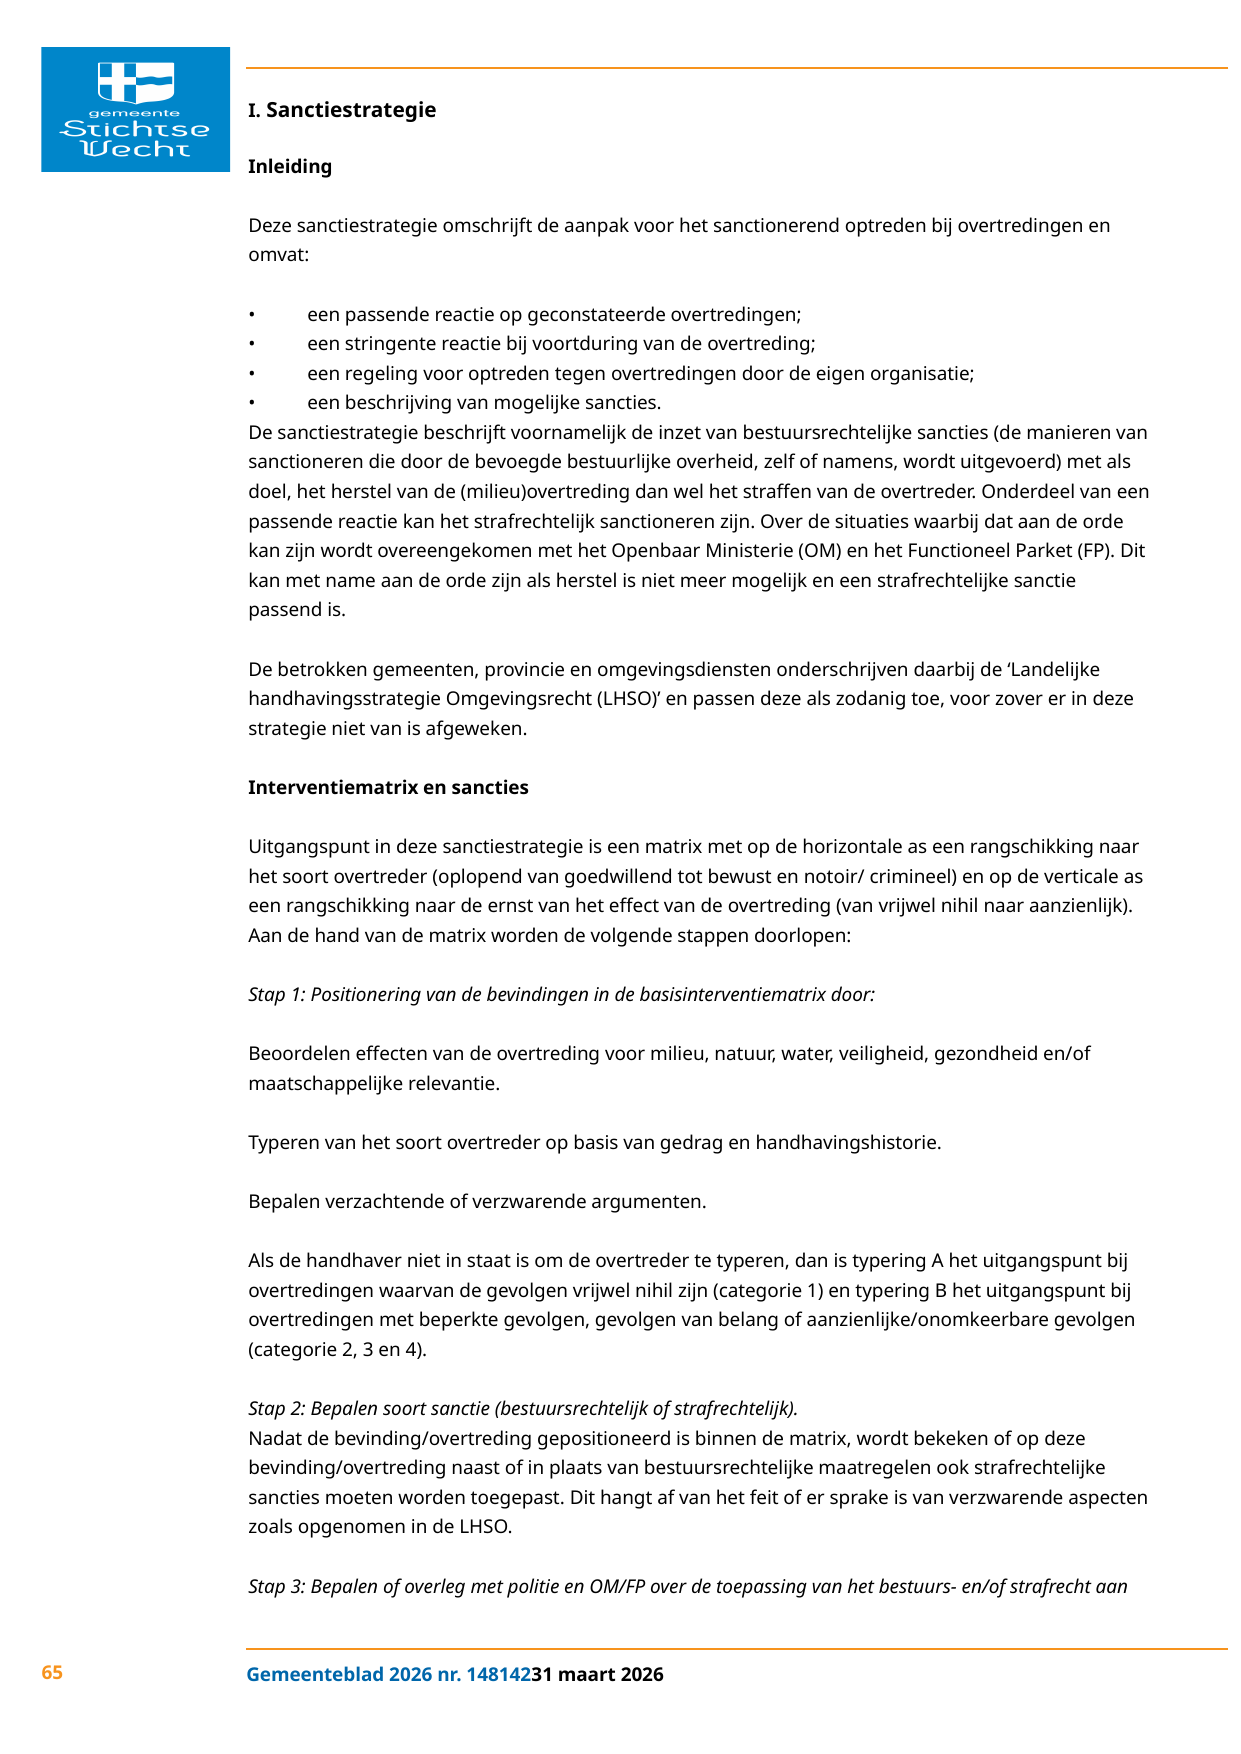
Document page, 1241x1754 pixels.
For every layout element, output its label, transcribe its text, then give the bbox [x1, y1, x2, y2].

list een regeling voor optreden tegen overtredingen door de eigen organisatie; [248, 360, 1152, 386]
text Als de handhaver niet in staat is om de overtreder te typeren, dan is typering A het uitgangspunt bij overtredingen waarvan de gevolgen vrijwel nihil zijn (categorie 1) en typering B het uitgangspunt bij overtredingen met beperkte gevolgen, gevolgen van belang of aanzienlijke/onomkeerbare gevolgen (categorie 2, 3 en 4). [248, 1247, 1152, 1362]
text Stap 1: Positionering van de bevindingen in de basisinterventiematrix door: [248, 981, 1152, 1007]
list een beschrijving van mogelijke sancties. [248, 389, 1152, 415]
list een stringente reactie bij voortduring van de overtreding; [248, 330, 1152, 356]
text Inleiding [248, 153, 1152, 179]
text Deze sanctiestrategie omschrijft de aanpak voor het sanctionerend optreden bij overtredingen en omvat: [248, 212, 1152, 267]
text Typeren van het soort overtreder op basis van gedrag en handhavingshistorie. [248, 1129, 1152, 1155]
picture [99, 63, 135, 101]
text De sanctiestrategie beschrijft voornamelijk de inzet van bestuursrechtelijke sancties (de manieren van sanctioneren die door de bevoegde bestuurlijke overheid, zelf of namens, wordt uitgevoerd) met als doel, het herstel van de (milieu)overtreding dan wel het straffen van de overtreder. Onderdeel van een passende reactie kan het strafrechtelijk sanctioneren zijn. Over de situaties waarbij dat aan de orde kan zijn wordt overeengekomen met het Openbaar Ministerie (OM) en het Functioneel Parket (FP). Dit kan met name aan de orde zijn als herstel is niet meer mogelijk en een strafrechtelijke sanctie passend is. [248, 419, 1152, 622]
text Bepalen verzachtende of verzwarende argumenten. [248, 1188, 1152, 1214]
text Uitgangspunt in deze sanctiestrategie is een matrix met op de horizontale as een rangschikking naar het soort overtreder (oplopend van goedwillend tot bewust en notoir/ crimineel) en op de verticale as een rangschikking naar de ernst van het effect van de overtreding (van vrijwel nihil naar aanzienlijk). Aan de hand van de matrix worden de volgende stappen doorlopen: [248, 833, 1152, 948]
text Stap 2: Bepalen soort sanctie (bestuursrechtelijk of strafrechtelijk). [248, 1395, 1152, 1421]
text Stap 3: Bepalen of overleg met politie en OM/FP over de toepassing van het bestuurs- en/of strafrecht aan [248, 1573, 1152, 1599]
text De betrokken gemeenten, provincie en omgevingsdiensten onderschrijven daarbij de ‘Landelijke handhavingsstrategie Omgevingsrecht (LHSO)’ en passen deze als zodanig toe, voor zover er in deze strategie niet van is afgeweken. [248, 656, 1152, 741]
text Interventiematrix en sancties [248, 774, 1152, 800]
picture [137, 63, 174, 103]
text Beoordelen effecten van de overtreding voor milieu, natuur, water, veiligheid, gezondheid en/of maatschappelijke relevantie. [248, 1040, 1152, 1096]
text I. Sanctiestrategie [248, 95, 1152, 123]
list een passende reactie op geconstateerde overtredingen; [248, 301, 1152, 327]
text Nadat de bevinding/overtreding gepositioneerd is binnen de matrix, wordt bekeken of op deze bevinding/overtreding naast of in plaats van bestuursrechtelijke maatregelen ook strafrechtelijke sancties moeten worden toegepast. Dit hangt af van het feit of er sprake is van verzwarende aspecten zoals opgenomen in de LHSO. [248, 1425, 1152, 1539]
